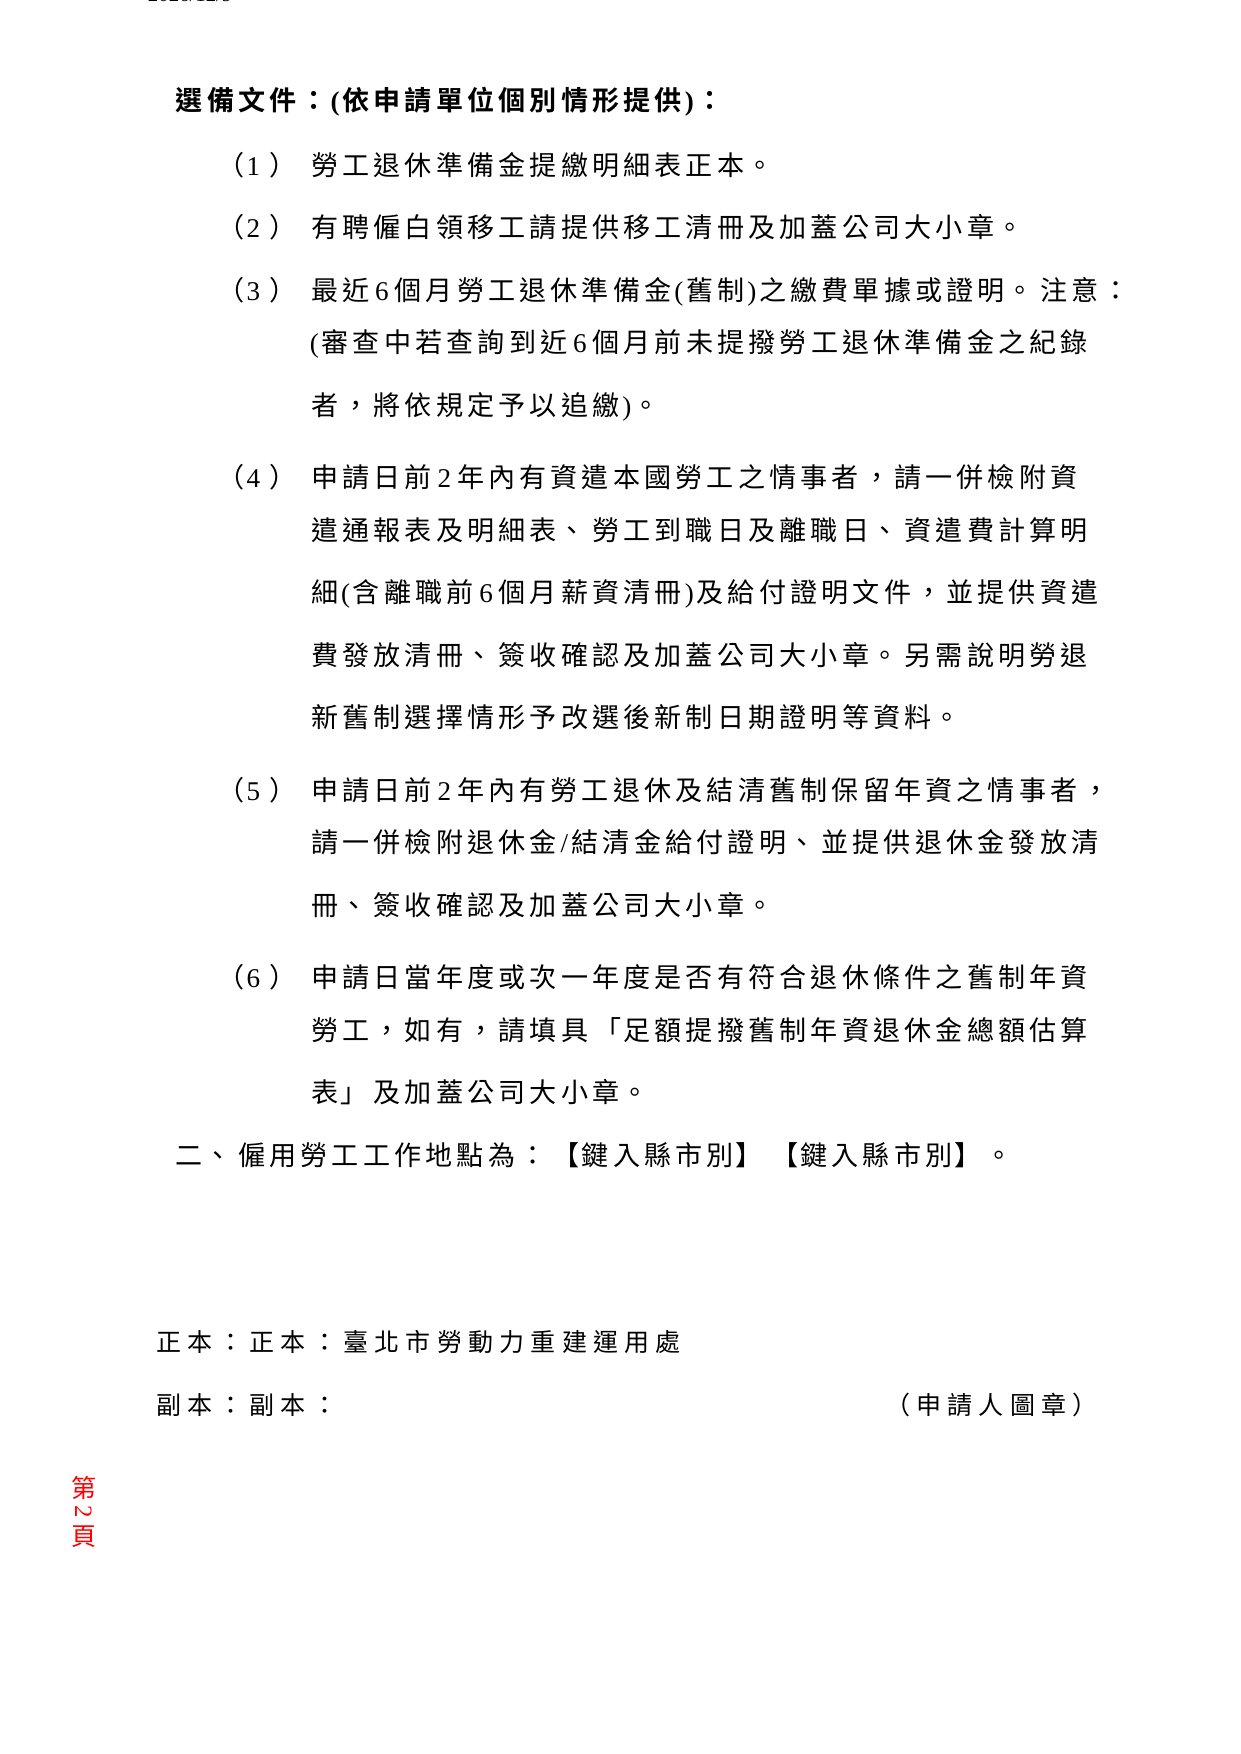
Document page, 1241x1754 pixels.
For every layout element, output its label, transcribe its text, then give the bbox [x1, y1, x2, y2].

text 選備文件：(依申請單位個別情形提供)： [153, 49, 1151, 112]
text ‌正本：‌‌正本：‌臺北市勞動力重建運用處 [153, 1299, 1101, 1362]
list 申請日前2年內有勞工退休及結清舊制保留年資之情事者，請一併檢附退休金/結清金給付證明、並提供退休金發放清冊、簽收確認及加蓋公司大小章。 [213, 737, 1101, 924]
text 二、僱用勞工工作地點為：‌【鍵入縣市別】‌‌【鍵入縣市別】‌。 [153, 1112, 1101, 1174]
text ‌副本：‌‌副本：‌ （申請人圖章） [153, 1362, 1101, 1424]
list 最近6個月勞工退休準備金(舊制)之繳費單據或證明。注意：(審查中若查詢到近6個月前未提撥勞工退休準備金之紀錄者，將依規定予以追繳)。 [213, 237, 1101, 424]
list 申請日前2年內有資遣本國勞工之情事者，請一併檢附資遣通報表及明細表、勞工到職日及離職日、資遣費計算明細(含離職前6個月薪資清冊)及給付證明文件，並提供資遣費發放清冊、簽收確認及加蓋公司大小章。另需說明勞退新舊制選擇情形予改選後新制日期證明等資料。 [213, 424, 1101, 737]
list 有聘僱白領移工請提供移工清冊及加蓋公司大小章。 [213, 174, 1101, 237]
list 勞工退休準備金提繳明細表正本。 [213, 112, 1101, 174]
list 申請日當年度或次一年度是否有符合退休條件之舊制年資勞工，如有，請填具「足額提撥舊制年資退休金總額估算表」及加蓋公司大小章。 [213, 924, 1101, 1112]
